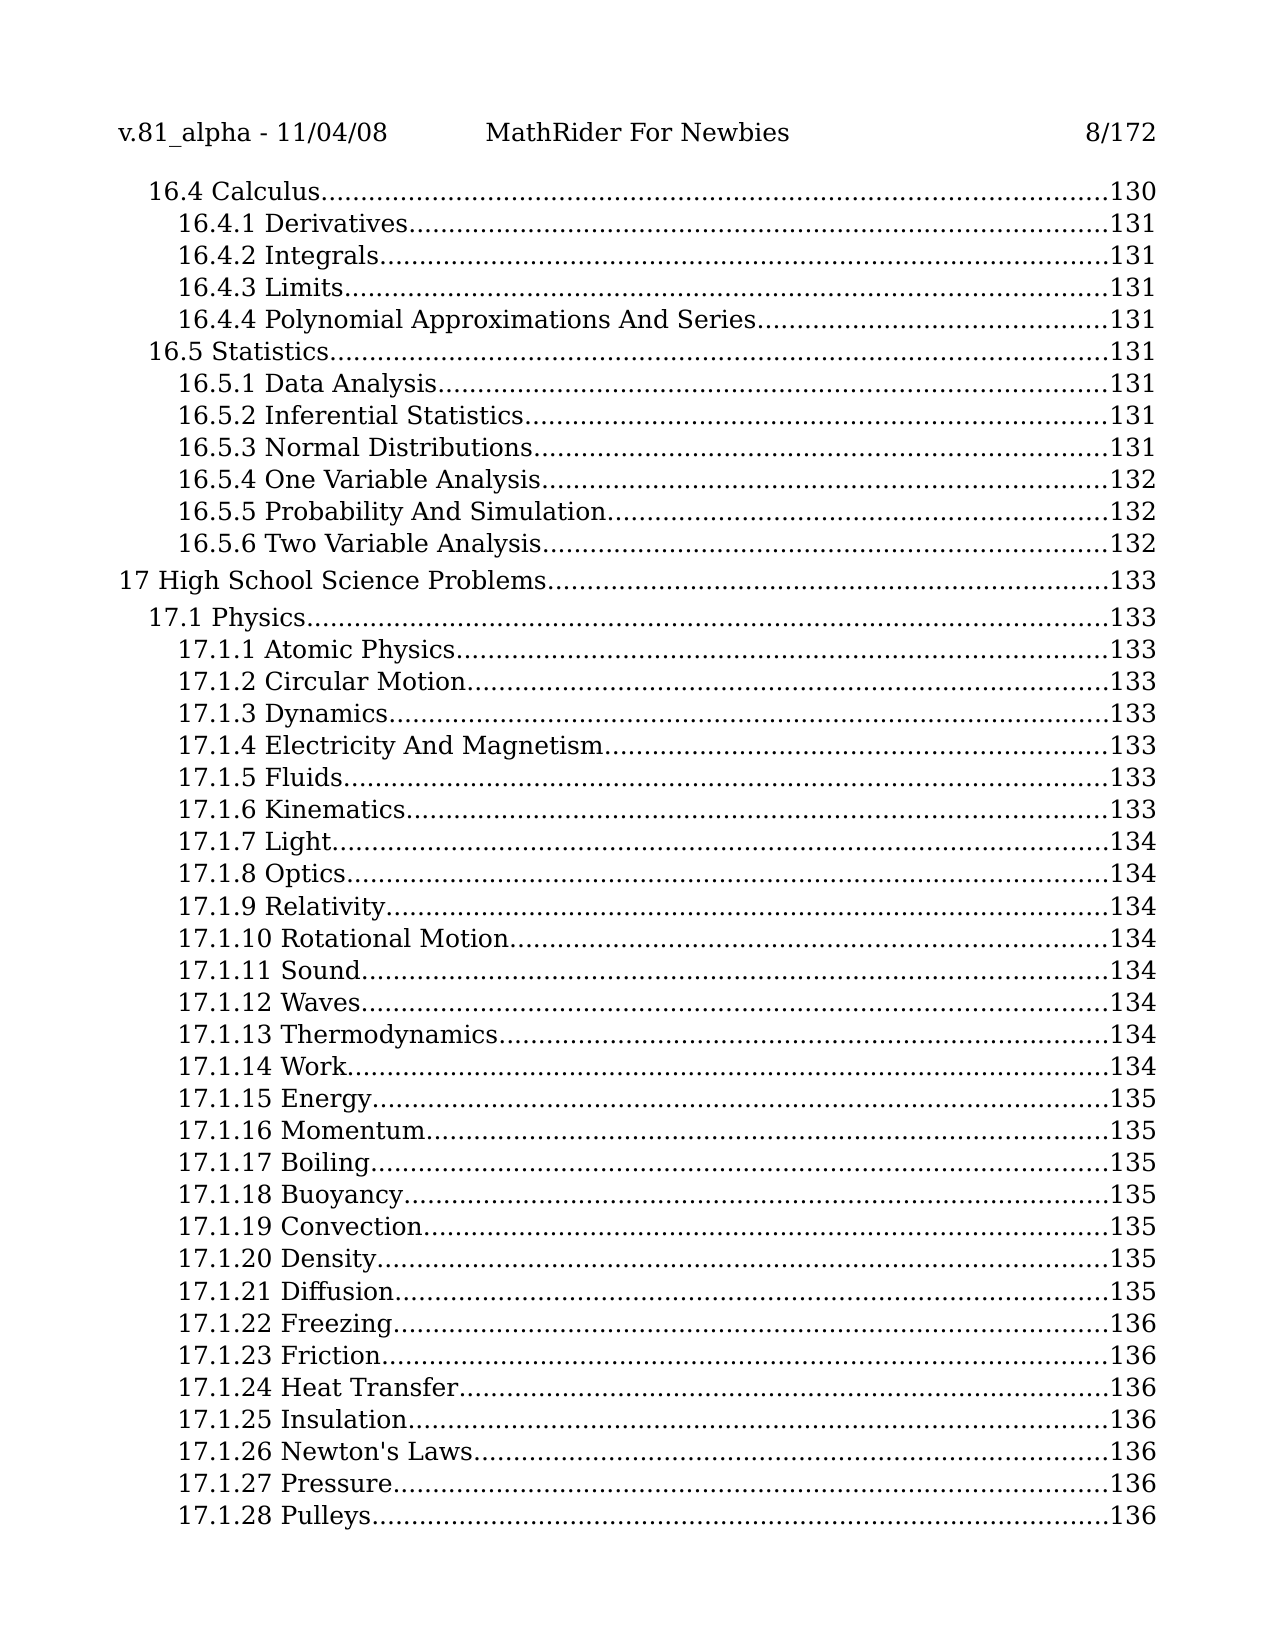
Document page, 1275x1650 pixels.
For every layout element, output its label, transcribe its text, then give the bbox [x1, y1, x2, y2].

text 16.5.2 Inferential Statistics 131 [177, 401, 1157, 431]
text 17.1.25 Insulation 136 [177, 1405, 1157, 1434]
text 16.5.6 Two Variable Analysis 132 [177, 530, 1157, 559]
text 16.5 Statistics 131 [148, 337, 1157, 366]
text 17.1.26 Newton's Laws 136 [177, 1437, 1157, 1466]
text 17.1.3 Dynamics 133 [177, 699, 1157, 728]
text 17.1.15 Energy 135 [177, 1084, 1157, 1113]
text 17.1.28 Pulleys 136 [177, 1501, 1157, 1531]
text 17.1.21 Diffusion 135 [177, 1277, 1157, 1306]
text 17.1.11 Sound 134 [177, 956, 1157, 985]
text 17.1.5 Fluids 133 [177, 763, 1157, 793]
text 17.1.2 Circular Motion 133 [177, 667, 1157, 696]
text 16.4.1 Derivatives 131 [177, 209, 1157, 238]
text 17 High School Science Problems 133 [118, 566, 1157, 596]
text 17.1.13 Thermodynamics 134 [177, 1020, 1157, 1049]
text 17.1.6 Kinematics 133 [177, 796, 1157, 825]
text 17.1.18 Buoyancy 135 [177, 1181, 1157, 1210]
text 17.1.20 Density 135 [177, 1245, 1157, 1274]
text 16.4.2 Integrals 131 [177, 241, 1157, 270]
text 16.5.3 Normal Distributions 131 [177, 433, 1157, 463]
text 17.1.12 Waves 134 [177, 988, 1157, 1017]
text 17.1.19 Convection 135 [177, 1213, 1157, 1242]
text 17.1.14 Work 134 [177, 1052, 1157, 1081]
text 17.1.22 Freezing 136 [177, 1309, 1157, 1338]
text 17.1.8 Optics 134 [177, 860, 1157, 889]
text 17.1.24 Heat Transfer 136 [177, 1373, 1157, 1402]
text 16.5.1 Data Analysis 131 [177, 369, 1157, 398]
text 17.1.4 Electricity And Magnetism 133 [177, 731, 1157, 761]
text 17.1.27 Pressure 136 [177, 1469, 1157, 1498]
text 16.4 Calculus 130 [148, 177, 1157, 206]
text 17.1 Physics 133 [148, 603, 1157, 632]
text 16.4.3 Limits 131 [177, 273, 1157, 302]
text 16.5.5 Probability And Simulation 132 [177, 498, 1157, 527]
text 17.1.9 Relativity 134 [177, 892, 1157, 921]
text 17.1.16 Momentum 135 [177, 1116, 1157, 1146]
text 17.1.23 Friction 136 [177, 1341, 1157, 1370]
text 17.1.1 Atomic Physics 133 [177, 635, 1157, 664]
text 16.4.4 Polynomial Approximations And Series 131 [177, 305, 1157, 334]
text 17.1.17 Boiling 135 [177, 1148, 1157, 1178]
text 17.1.7 Light 134 [177, 828, 1157, 857]
text 17.1.10 Rotational Motion 134 [177, 924, 1157, 953]
text 16.5.4 One Variable Analysis 132 [177, 466, 1157, 495]
